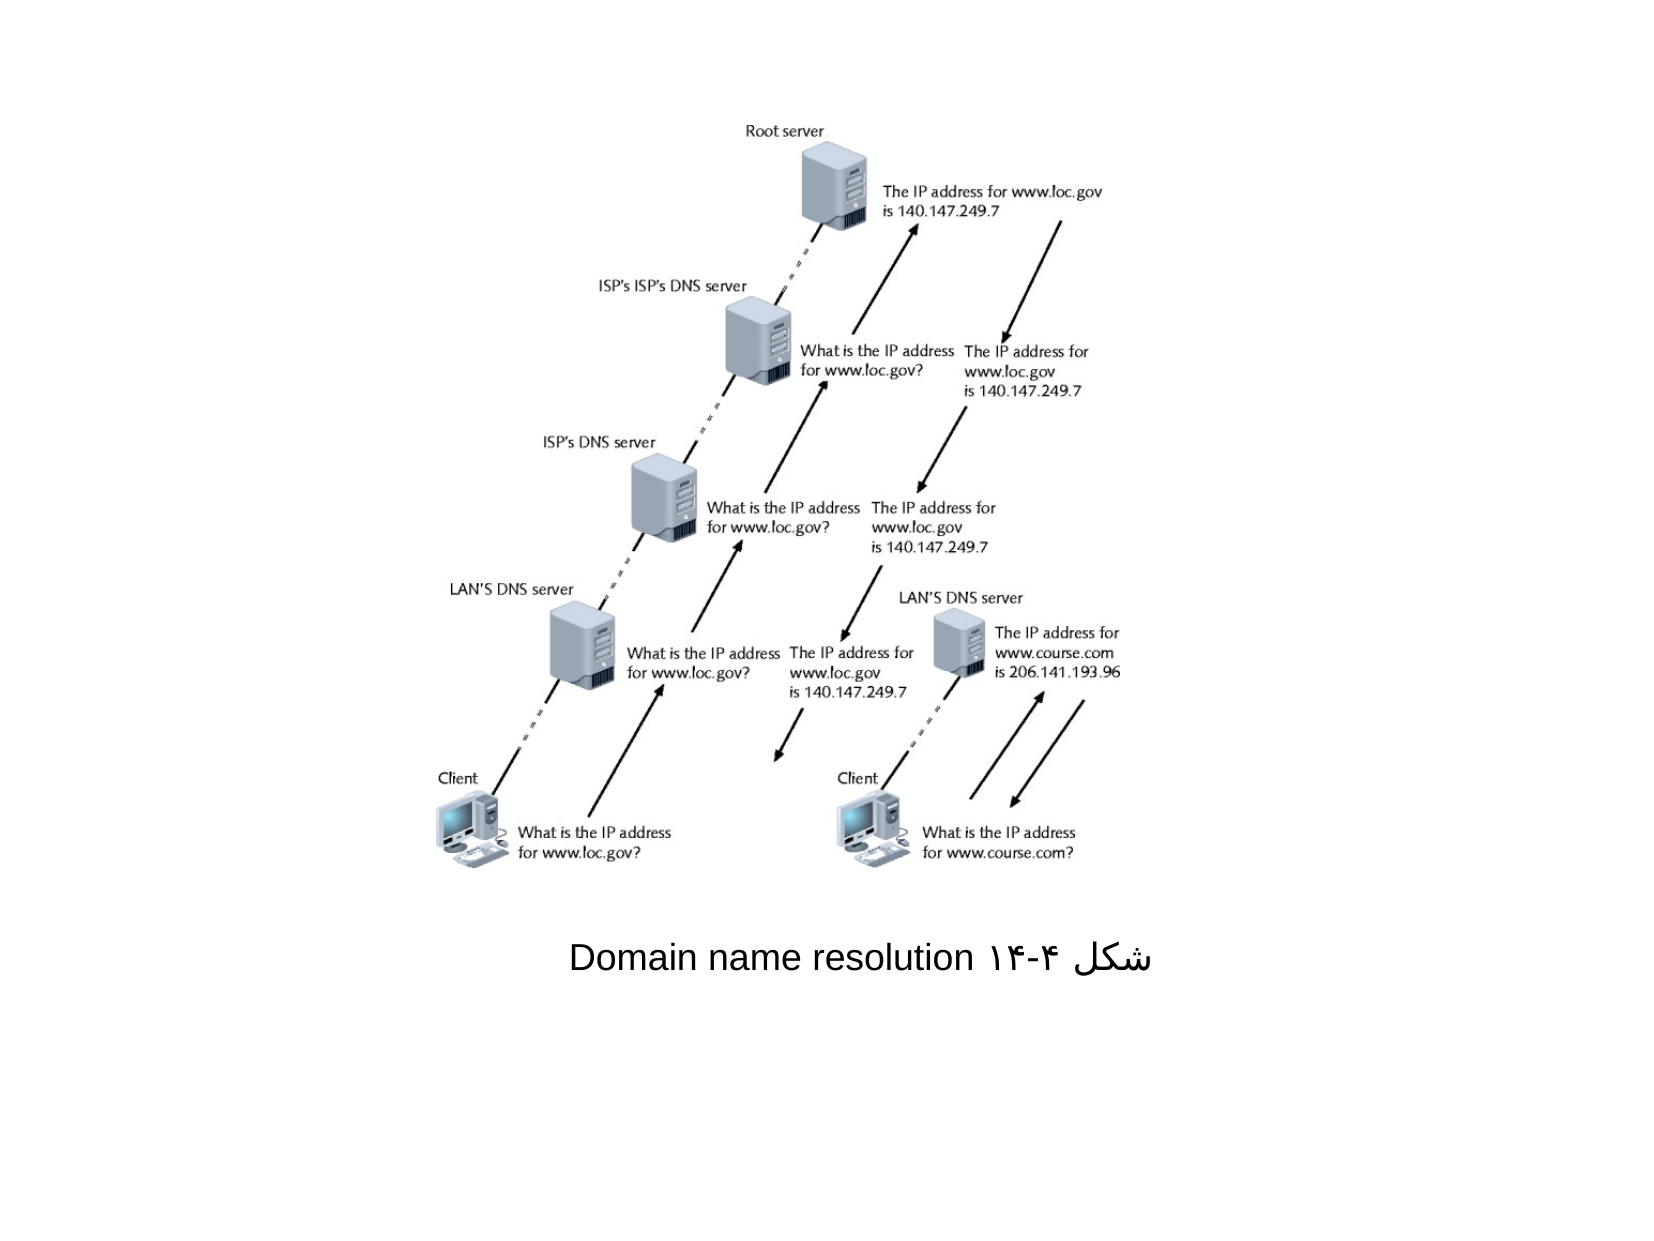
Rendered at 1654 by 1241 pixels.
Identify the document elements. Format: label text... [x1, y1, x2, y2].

text_box شکل ۴-۱۴ Domain name resolution [423, 924, 1299, 986]
text_box [436, 125, 1120, 868]
